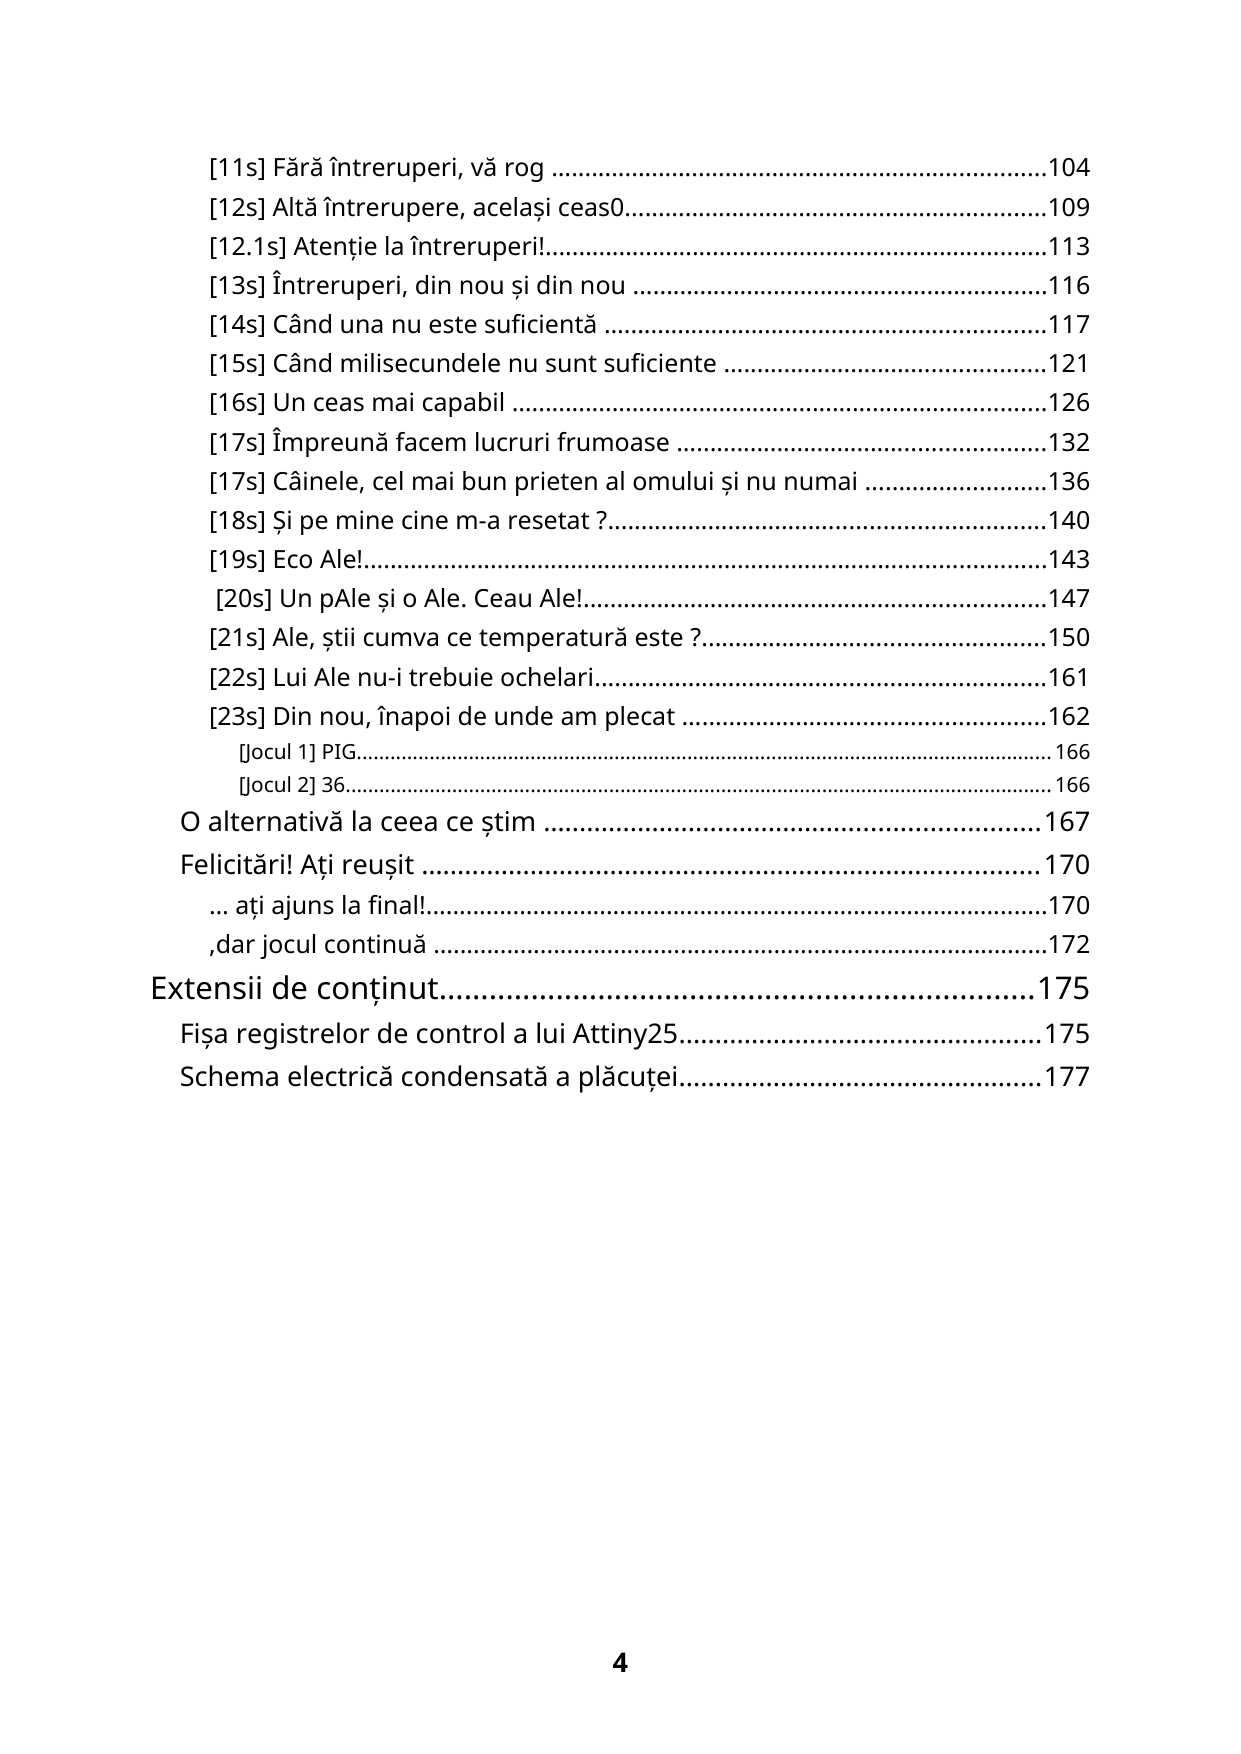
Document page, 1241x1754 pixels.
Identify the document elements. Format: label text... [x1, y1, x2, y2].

text ,dar jocul continuă … 172 [209, 927, 1090, 961]
text Schema electrică condensată a plăcuței 177 [179, 1057, 1090, 1094]
text [16s] Un ceas mai capabil … 126 [209, 385, 1090, 419]
text O alternativă la ceea ce știm … 167 [179, 803, 1090, 839]
text … ați ajuns la final! 170 [209, 887, 1090, 922]
text [11s] Fără întreruperi, vă rog … 104 [209, 150, 1090, 184]
text Fișa registrelor de control a lui Attiny25 175 [179, 1015, 1090, 1052]
text [20s] Un pAle și o Ale. Ceau Ale! 147 [209, 581, 1090, 615]
text [13s] Întreruperi, din nou și din nou ... 116 [209, 267, 1090, 302]
text [15s] Când milisecundele nu sunt suficiente … 121 [209, 346, 1090, 380]
text [19s] Eco Ale! 143 [209, 542, 1090, 576]
text Felicitări! Ați reușit … 170 [179, 845, 1090, 882]
text [23s] Din nou, înapoi de unde am plecat … 162 [209, 698, 1090, 732]
text [17s] Câinele, cel mai bun prieten al omului și nu numai ... 136 [209, 463, 1090, 497]
text [21s] Ale, știi cumva ce temperatură este ? 150 [209, 620, 1090, 654]
text [Jocul 1] PIG 166 [238, 737, 1090, 766]
text [14s] Când una nu este suficientă … 117 [209, 307, 1090, 341]
text [22s] Lui Ale nu-i trebuie ochelari 161 [209, 659, 1090, 693]
text [12.1s] Atenție la întreruperi! 113 [209, 228, 1090, 262]
text [18s] Și pe mine cine m-a resetat ? 140 [209, 502, 1090, 537]
text [Jocul 2] 36 166 [238, 770, 1090, 798]
text [17s] Împreună facem lucruri frumoase … 132 [209, 424, 1090, 458]
text [12s] Altă întrerupere, același ceas0... 109 [209, 189, 1090, 223]
text Extensii de conținut 175 [150, 966, 1090, 1008]
